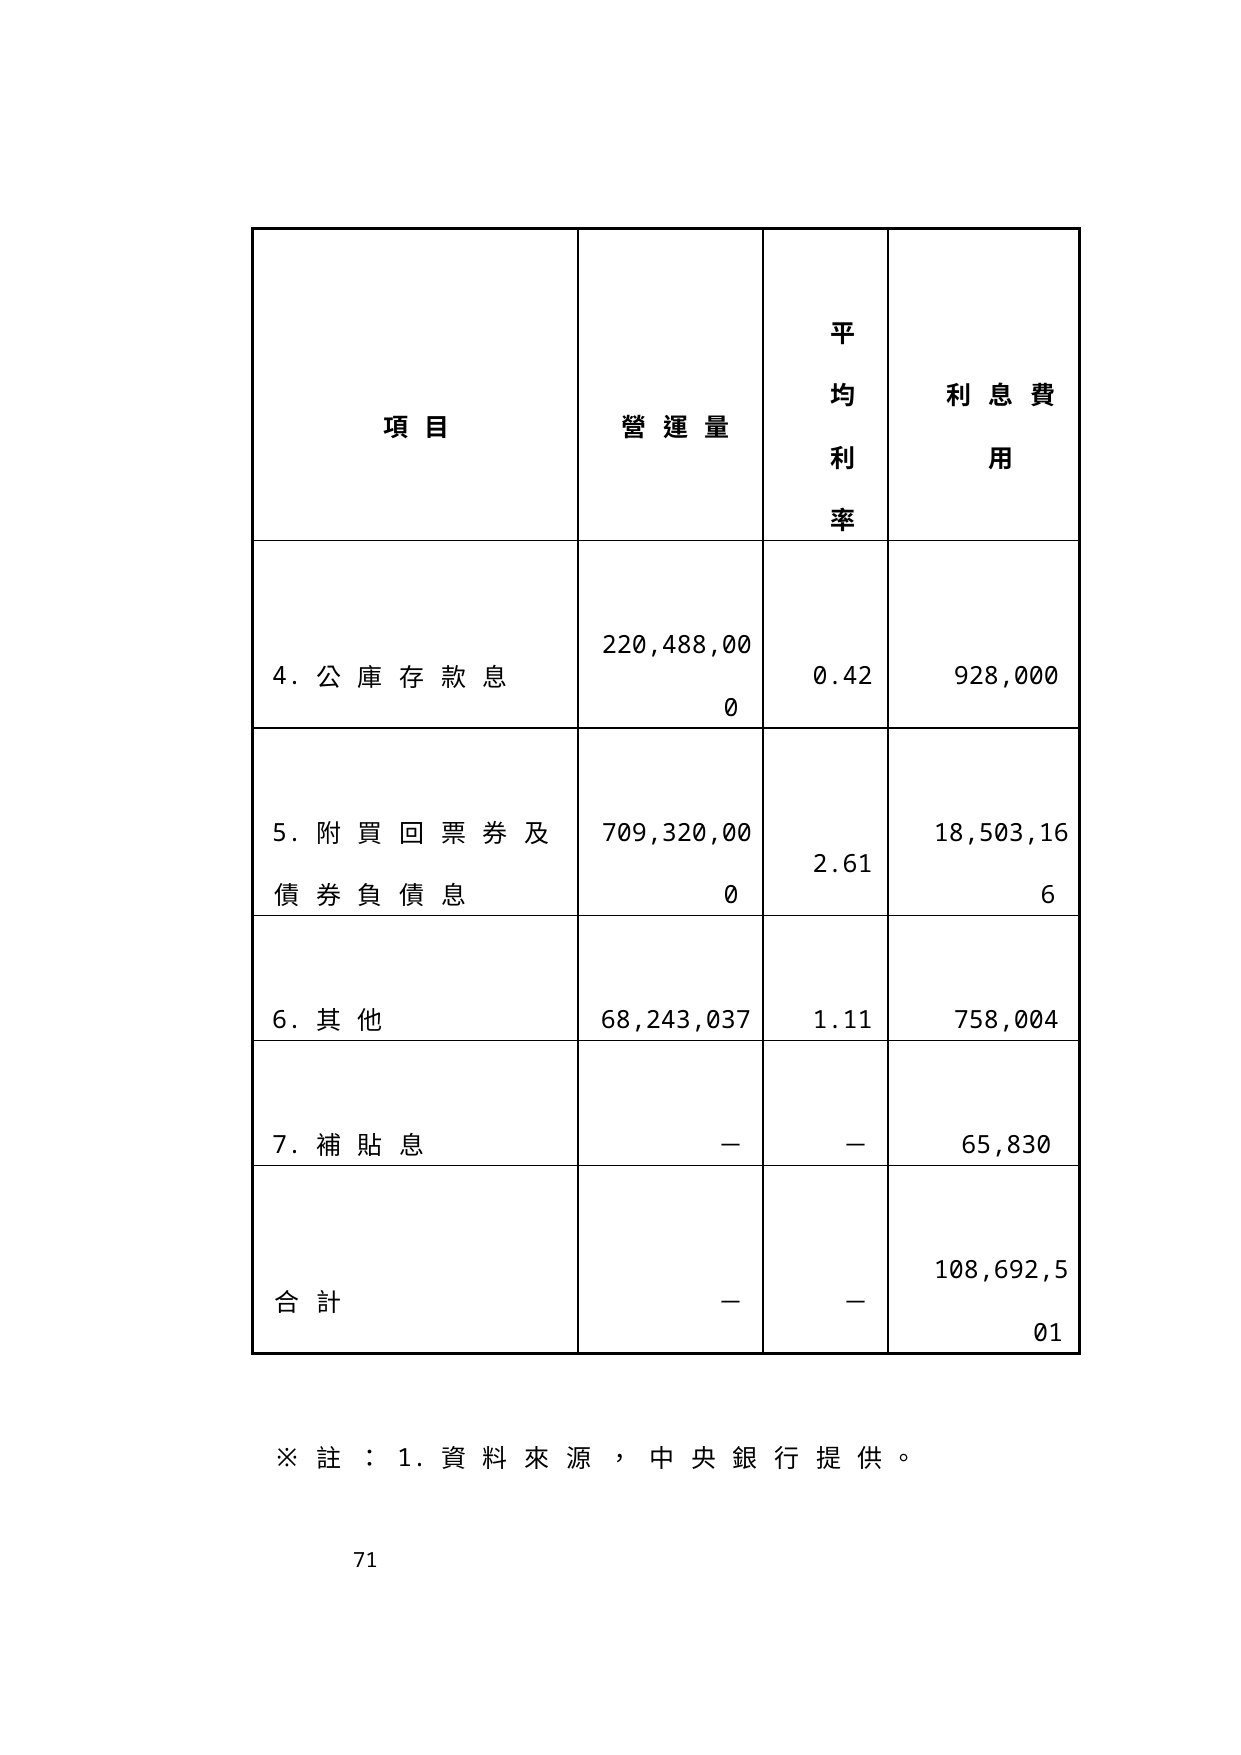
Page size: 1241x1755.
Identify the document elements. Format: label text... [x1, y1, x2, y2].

table_cell 65,830 [889, 1041, 1078, 1165]
table_cell 2.61 [764, 729, 887, 915]
table_cell 0.42 [764, 541, 887, 727]
table_cell 7.補貼息 [254, 1041, 577, 1165]
table_cell 68,243,037 [579, 916, 762, 1040]
table_cell 合計 [254, 1166, 577, 1352]
table_cell 6.其他 [254, 916, 577, 1040]
table_cell 1.11 [764, 916, 887, 1040]
table_cell 709,320,000 [579, 729, 762, 915]
table_cell － [764, 1041, 887, 1165]
table_cell 758,004 [889, 916, 1078, 1040]
text ※註：1.資料來源，中央銀行提供。 [242, 1415, 1058, 1477]
table_header 營運量 [579, 230, 762, 540]
table_header 項目 [254, 230, 577, 540]
table_cell － [579, 1041, 762, 1165]
table_cell 220,488,000 [579, 541, 762, 727]
table_header 平均利率 [764, 230, 887, 540]
table_cell 5.附買回票券及債券負債息 [254, 729, 577, 915]
table_cell － [579, 1166, 762, 1352]
table_cell 4.公庫存款息 [254, 541, 577, 727]
table_header 利息費用 [889, 230, 1078, 540]
table_cell 928,000 [889, 541, 1078, 727]
table_cell 108,692,501 [889, 1166, 1078, 1352]
table_cell 18,503,166 [889, 729, 1078, 915]
table_cell － [764, 1166, 887, 1352]
